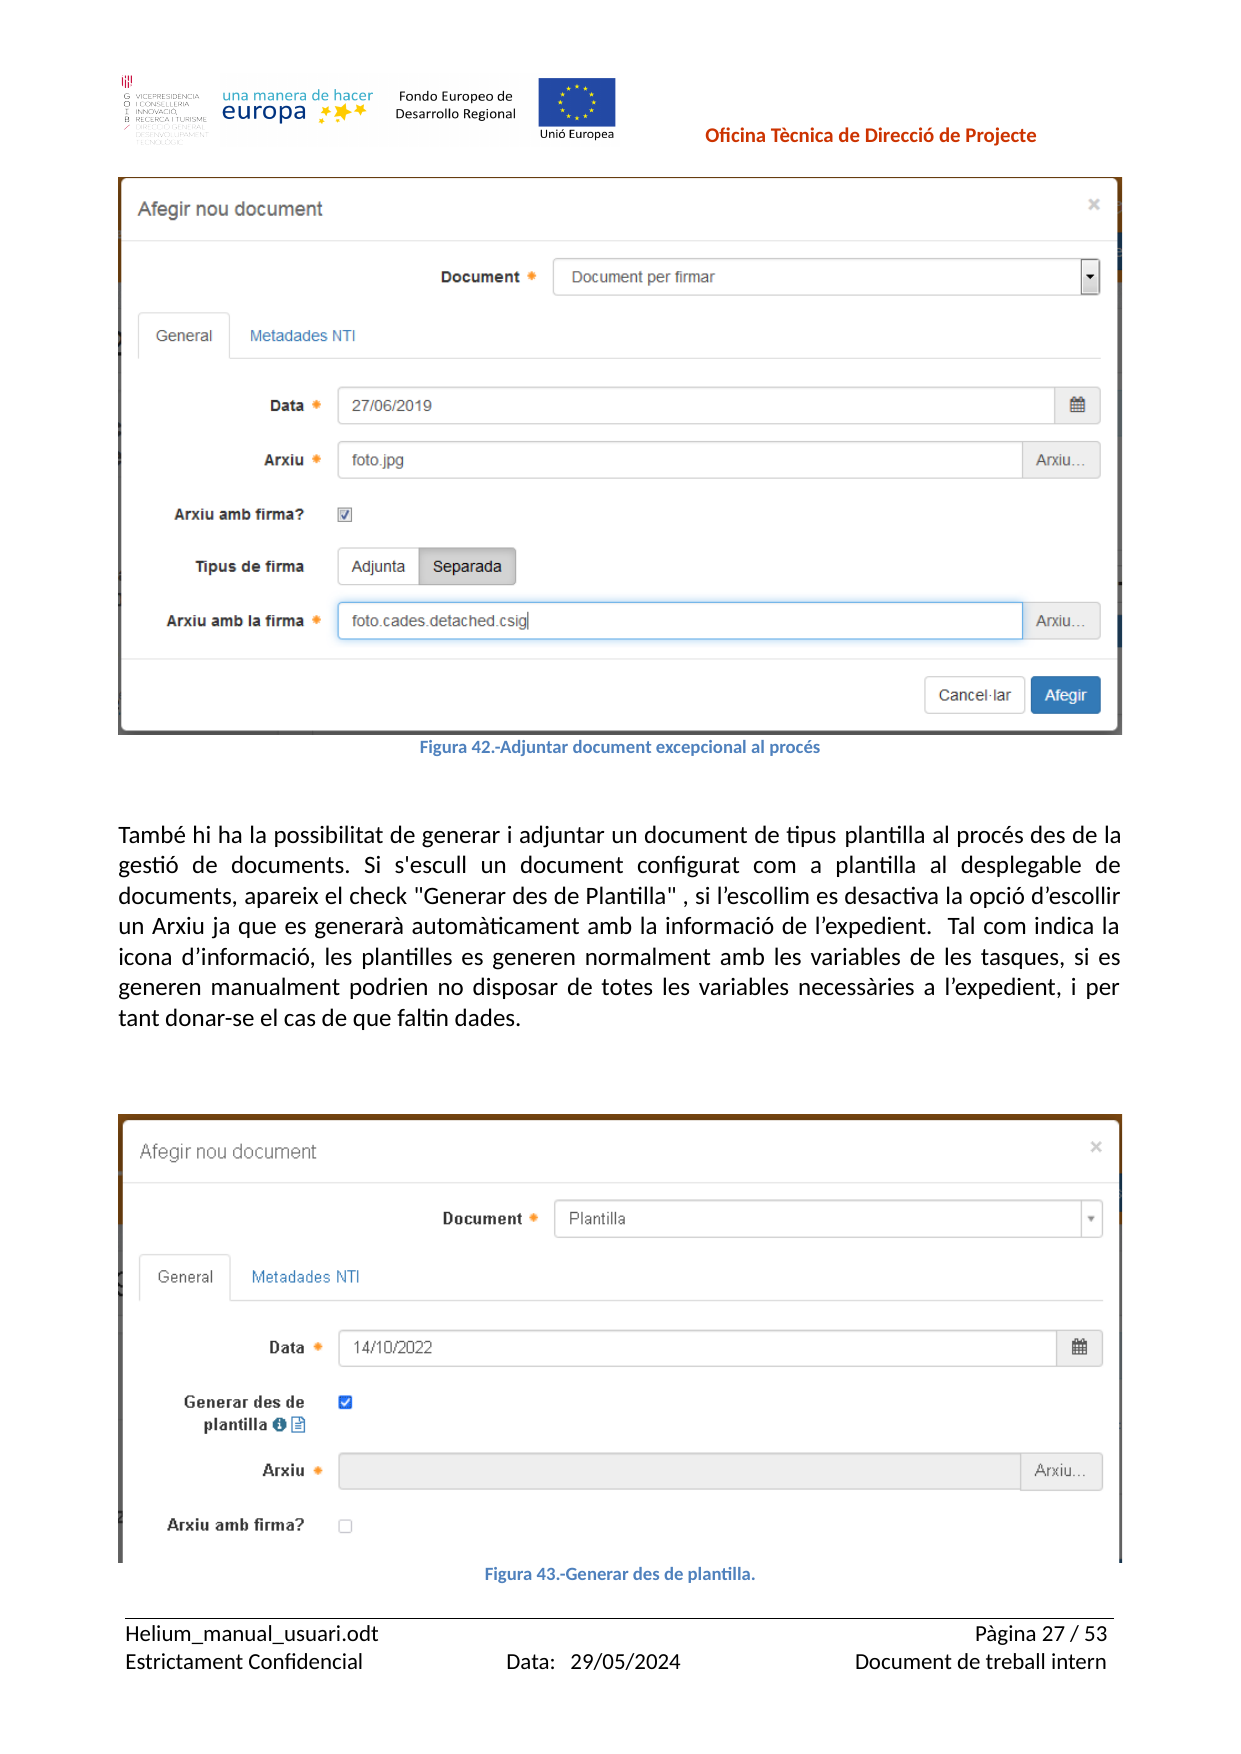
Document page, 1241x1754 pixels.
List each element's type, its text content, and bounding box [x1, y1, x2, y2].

text Figura 43.-Generar des de plantilla. [118, 1563, 1122, 1586]
picture [118, 177, 1123, 735]
picture [118, 1114, 1123, 1563]
list També hi ha la possibilitat de generar i adjuntar un document de tipus plantilla al procés des de la gestió de documents. Si s'escull un document configurat com a plantilla al desplegable de documents, apareix el check "Generar des de Plantilla" , si l’escollim es desactiva la opció d’escollir un Arxiu ja que es generarà automàticament amb la informació de l’expedient. Tal com indica la icona d’informació, les plantilles es generen normalment amb les variables de les tasques, si es generen manualment podrien no disposar de totes les variables necessàries a l’expedient, i per tant donar-se el cas de que faltin dades. [118, 819, 1122, 1033]
picture [118, 73, 213, 147]
picture [219, 73, 621, 147]
text Figura 42.-Adjuntar document excepcional al procés [118, 735, 1122, 758]
